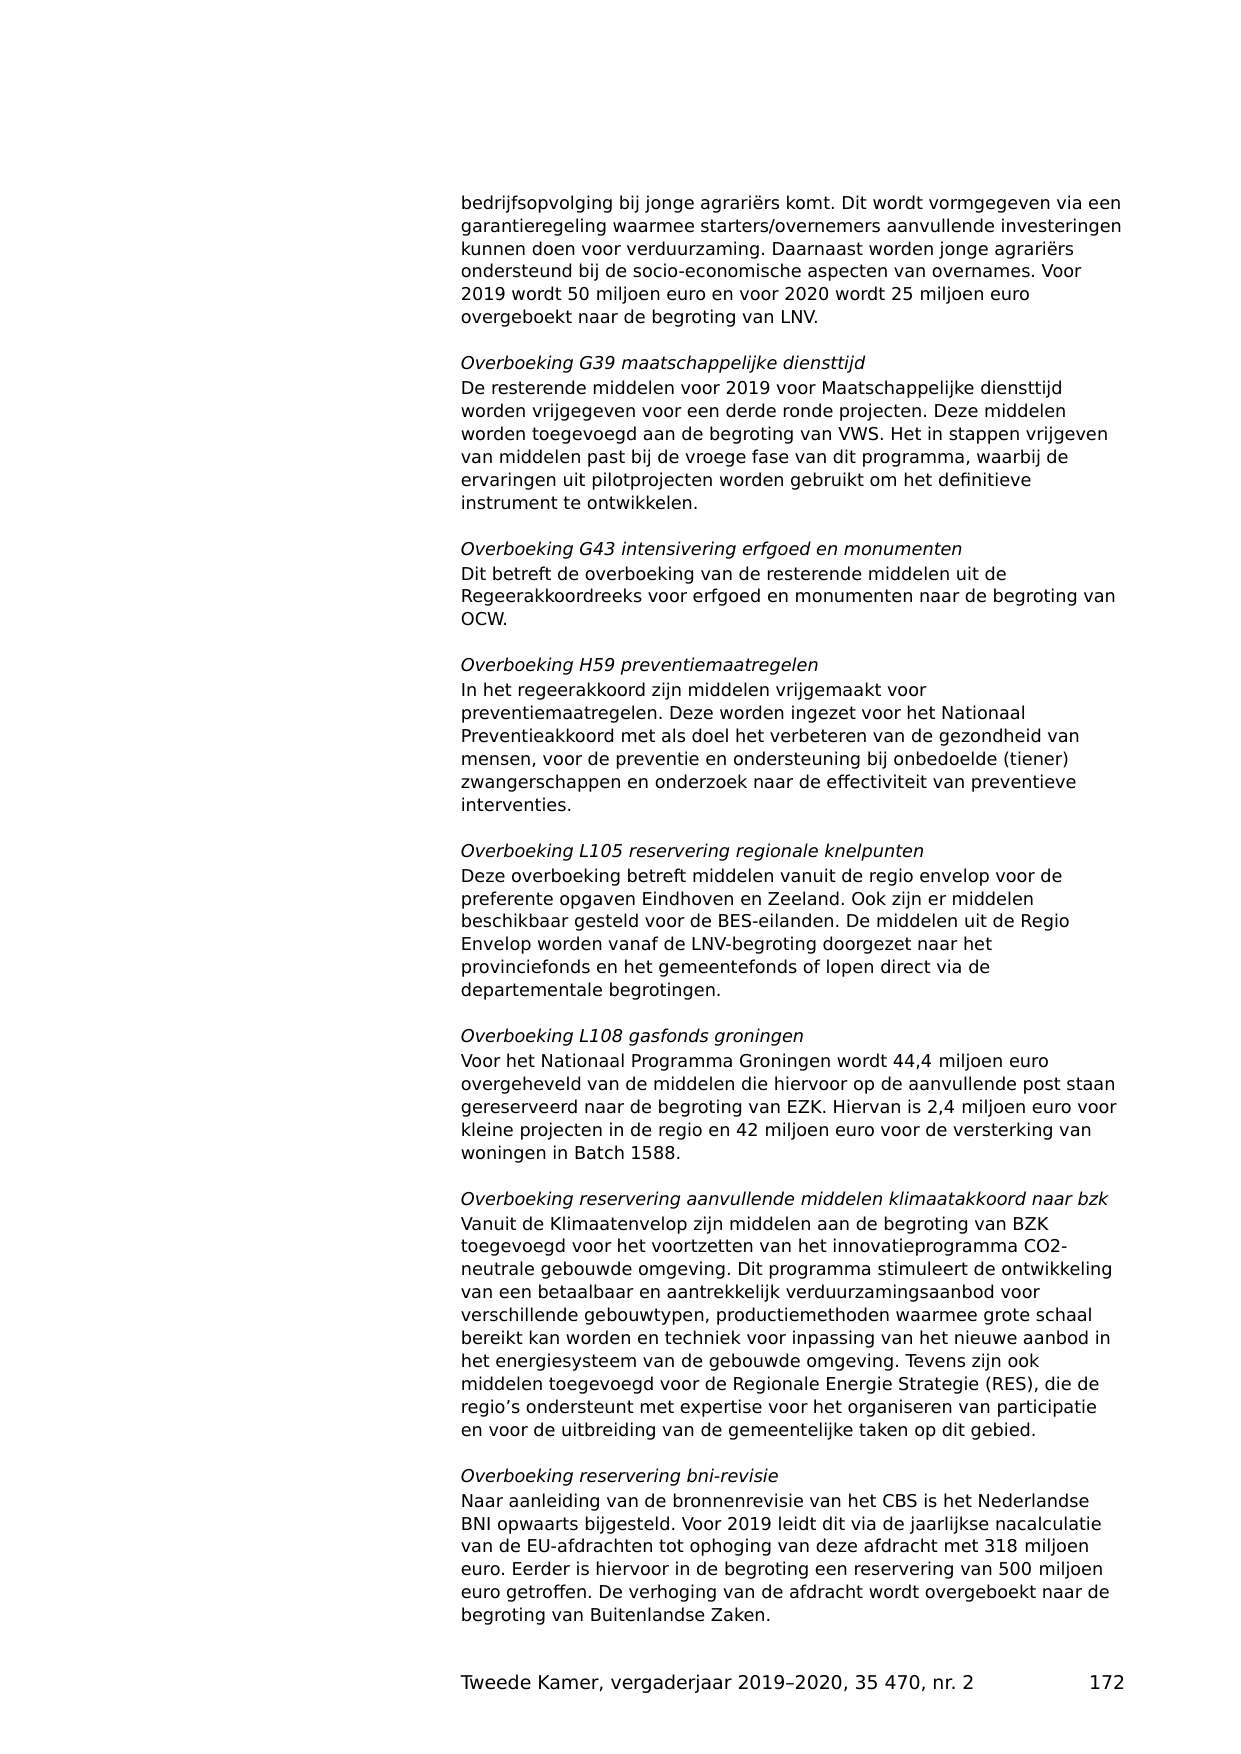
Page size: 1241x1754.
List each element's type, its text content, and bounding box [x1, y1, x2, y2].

text Vanuit de Klimaatenvelop zijn middelen aan de begroting van BZK toegevoegd voor het voortzetten van het innovatieprogramma CO2-neutrale gebouwde omgeving. Dit programma stimuleert de ontwikkeling van een betaalbaar en aantrekkelijk verduurzamingsaanbod voor verschillende gebouwtypen, productiemethoden waarmee grote schaal bereikt kan worden en techniek voor inpassing van het nieuwe aanbod in het energiesysteem van de gebouwde omgeving. Tevens zijn ook middelen toegevoegd voor de Regionale Energie Strategie (RES), die de regio’s ondersteunt met expertise voor het organiseren van participatie en voor de uitbreiding van de gemeentelijke taken op dit gebied. [461, 1212, 1125, 1441]
text Naar aanleiding van de bronnenrevisie van het CBS is het Nederlandse BNI opwaarts bijgesteld. Voor 2019 leidt dit via de jaarlijkse nacalculatie van de EU-afdrachten tot ophoging van deze afdracht met 318 miljoen euro. Eerder is hiervoor in de begroting een reservering van 500 miljoen euro getroffen. De verhoging van de afdracht wordt overgeboekt naar de begroting van Buitenlandse Zaken. [461, 1489, 1125, 1626]
text Overboeking G43 intensivering erfgoed en monumenten [461, 537, 1125, 559]
text Overboeking reservering aanvullende middelen klimaatakkoord naar bzk [461, 1187, 1125, 1209]
text Overboeking L105 reservering regionale knelpunten [461, 839, 1125, 862]
text Overboeking G39 maatschappelijke diensttijd [461, 351, 1125, 374]
text In het regeerakkoord zijn middelen vrijgemaakt voor preventiemaatregelen. Deze worden ingezet voor het Nationaal Preventieakkoord met als doel het verbeteren van de gezondheid van mensen, voor de preventie en ondersteuning bij onbedoelde (tiener) zwangerschappen en onderzoek naar de effectiviteit van preventieve interventies. [461, 678, 1125, 816]
text Overboeking H59 preventiemaatregelen [461, 653, 1125, 676]
text De resterende middelen voor 2019 voor Maatschappelijke diensttijd worden vrijgegeven voor een derde ronde projecten. Deze middelen worden toegevoegd aan de begroting van VWS. Het in stappen vrijgeven van middelen past bij de vroege fase van dit programma, waarbij de ervaringen uit pilotprojecten worden gebruikt om het definitieve instrument te ontwikkelen. [461, 376, 1125, 514]
text Voor het Nationaal Programma Groningen wordt 44,4 miljoen euro overgeheveld van de middelen die hiervoor op de aanvullende post staan gereserveerd naar de begroting van EZK. Hiervan is 2,4 miljoen euro voor kleine projecten in de regio en 42 miljoen euro voor de versterking van woningen in Batch 1588. [461, 1049, 1125, 1164]
text Deze overboeking betreft middelen vanuit de regio envelop voor de preferente opgaven Eindhoven en Zeeland. Ook zijn er middelen beschikbaar gesteld voor de BES-eilanden. De middelen uit de Regio Envelop worden vanaf de LNV-begroting doorgezet naar het provinciefonds en het gemeentefonds of lopen direct via de departementale begrotingen. [461, 864, 1125, 1001]
text Overboeking L108 gasfonds groningen [461, 1024, 1125, 1047]
text Dit betreft de overboeking van de resterende middelen uit de Regeerakkoordreeks voor erfgoed en monumenten naar de begroting van OCW. [461, 562, 1125, 630]
text bedrijfsopvolging bij jonge agrariërs komt. Dit wordt vormgegeven via een garantieregeling waarmee starters/overnemers aanvullende investeringen kunnen doen voor verduurzaming. Daarnaast worden jonge agrariërs ondersteund bij de socio-economische aspecten van overnames. Voor 2019 wordt 50 miljoen euro en voor 2020 wordt 25 miljoen euro overgeboekt naar de begroting van LNV. [461, 191, 1125, 328]
text Overboeking reservering bni-revisie [461, 1464, 1125, 1487]
